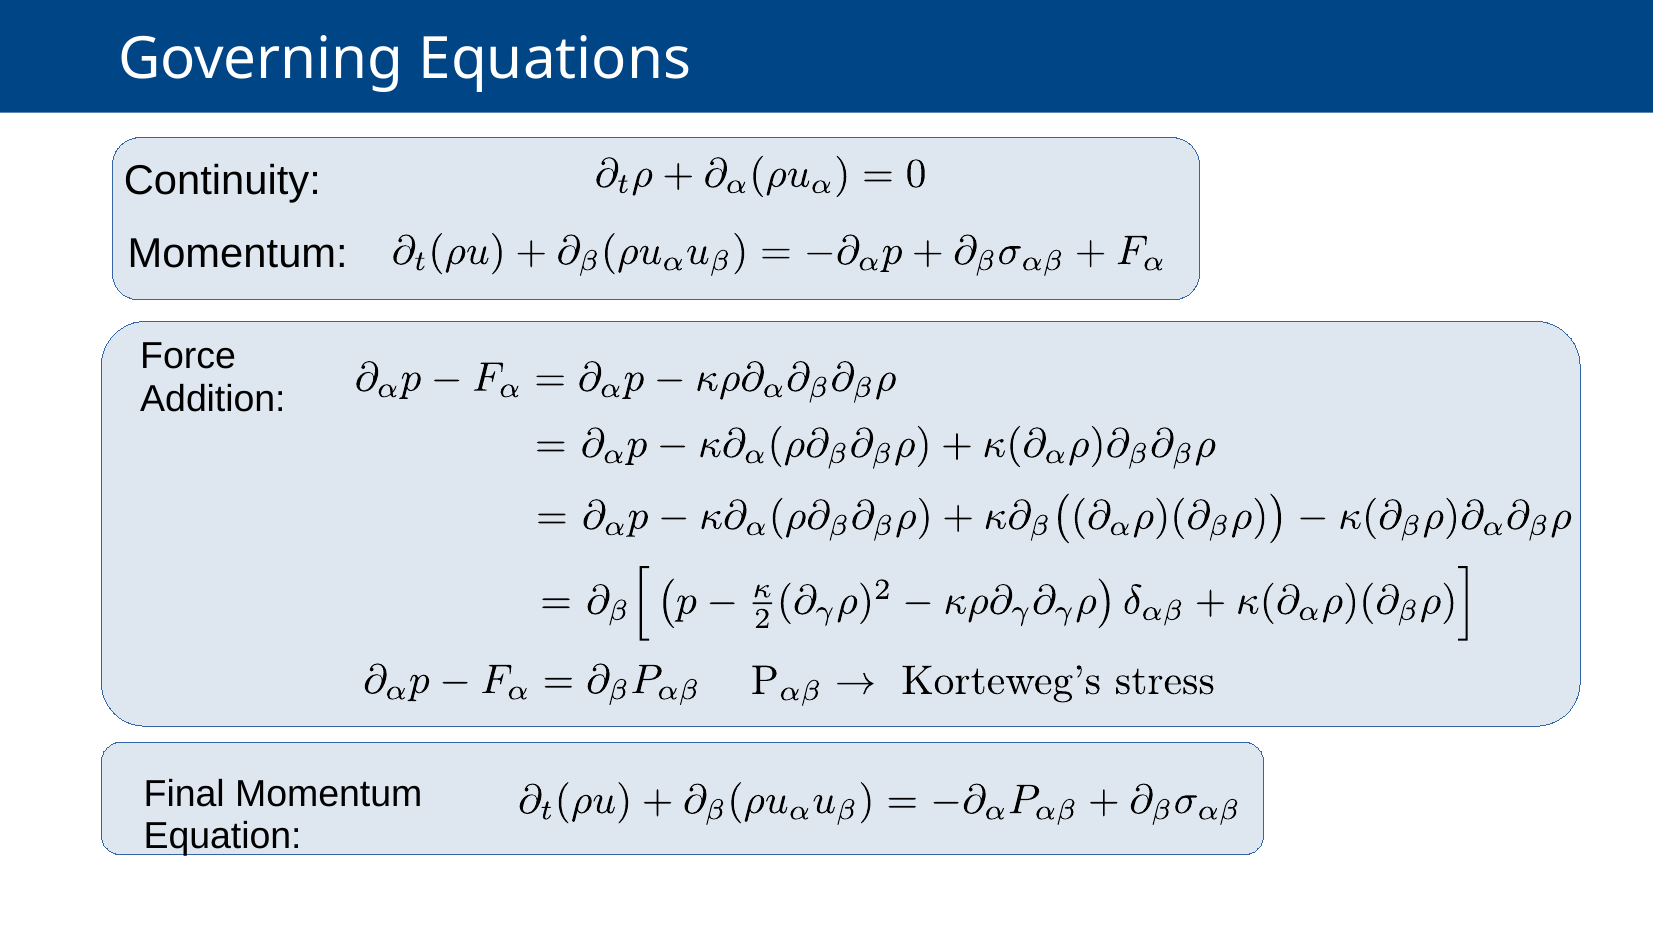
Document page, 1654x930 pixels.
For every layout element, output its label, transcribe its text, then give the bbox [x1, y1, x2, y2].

title Governing Equations [0, 0, 1653, 113]
text_box Momentum: [112, 222, 409, 279]
text_box [101, 742, 1264, 855]
text_box [112, 137, 1200, 300]
text_box Final Momentum Equation: [128, 765, 467, 930]
text_box Force Addition: [125, 327, 388, 418]
text_box [101, 321, 1581, 727]
text_box Continuity: [109, 149, 406, 207]
